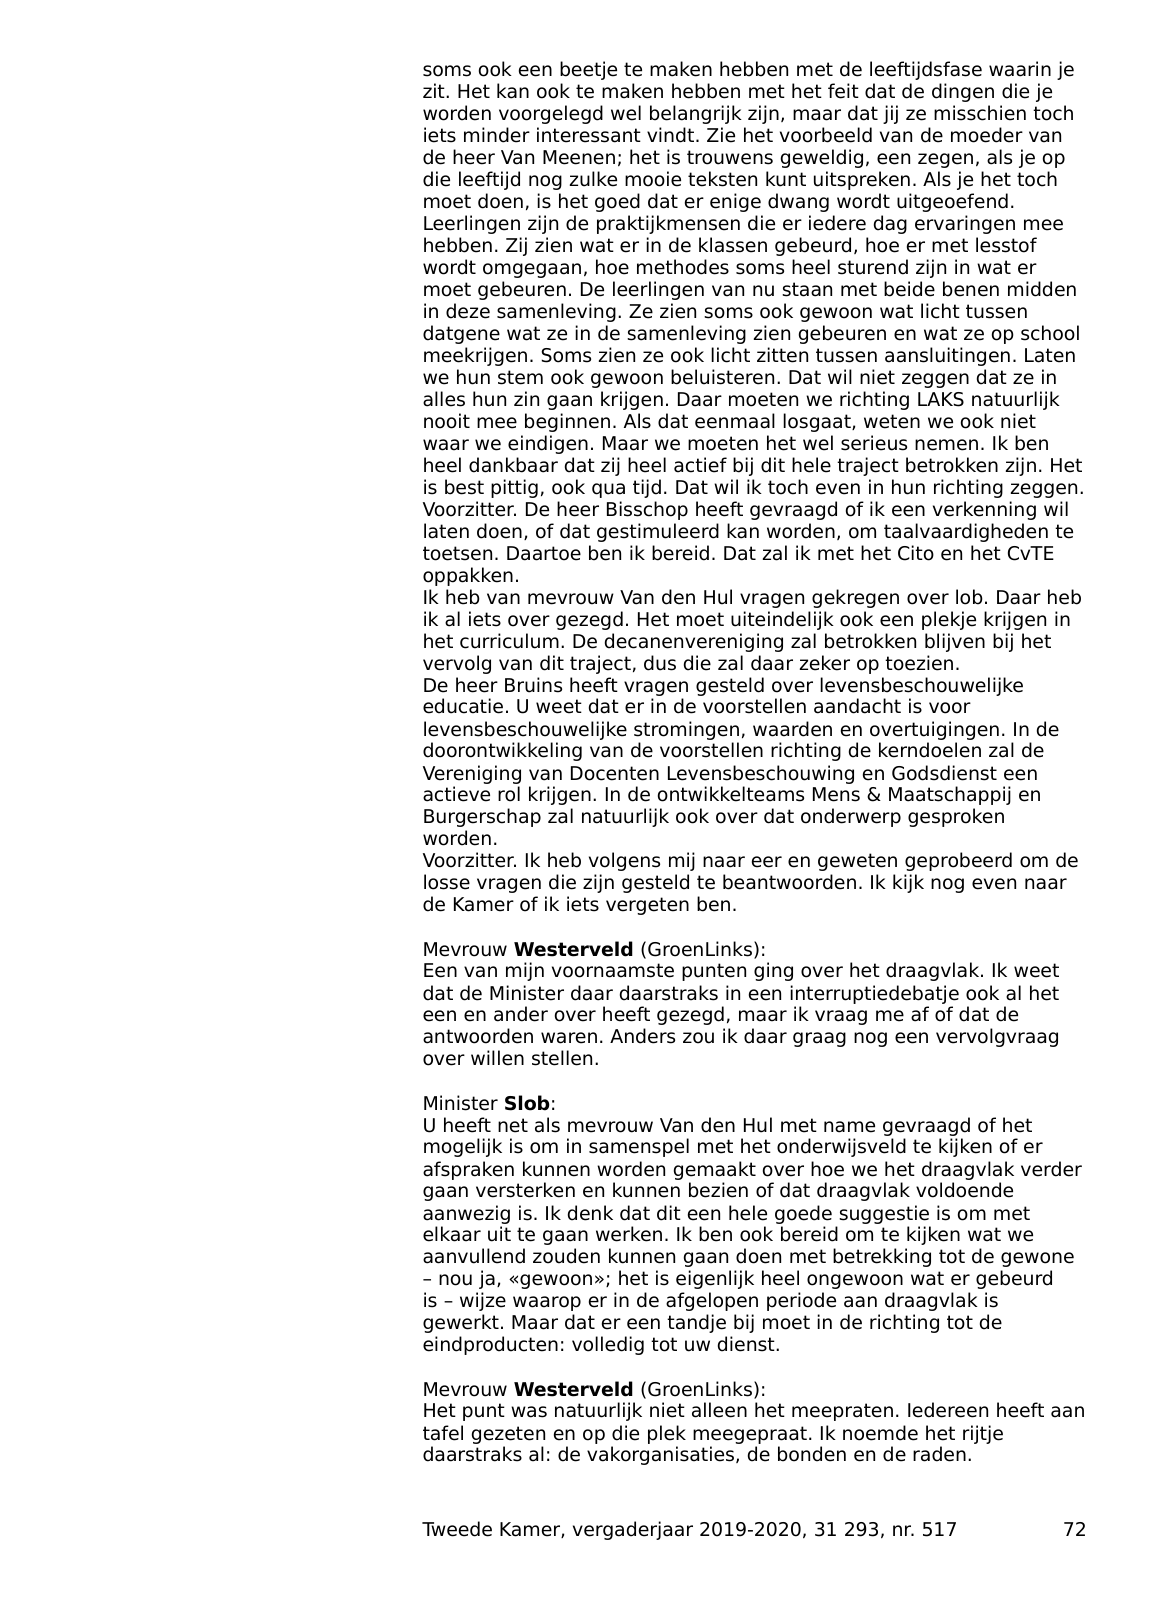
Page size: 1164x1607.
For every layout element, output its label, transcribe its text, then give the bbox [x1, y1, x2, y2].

text Een van mijn voornaamste punten ging over het draagvlak. Ik weet dat de Minister daar daarstraks in een interruptiedebatje ook al het een en ander over heeft gezegd, maar ik vraag me af of dat de antwoorden waren. Anders zou ik daar graag nog een vervolgvraag over willen stellen. [422, 960, 1087, 1070]
text Mevrouw Westerveld (GroenLinks): [422, 938, 1087, 960]
text U heeft net als mevrouw Van den Hul met name gevraagd of het mogelijk is om in samenspel met het onderwijsveld te kijken of er afspraken kunnen worden gemaakt over hoe we het draagvlak verder gaan versterken en kunnen bezien of dat draagvlak voldoende aanwezig is. Ik denk dat dit een hele goede suggestie is om met elkaar uit te gaan werken. Ik ben ook bereid om te kijken wat we aanvullend zouden kunnen gaan doen met betrekking tot de gewone – nou ja, «gewoon»; het is eigenlijk heel ongewoon wat er gebeurd is – wijze waarop er in de afgelopen periode aan draagvlak is gewerkt. Maar dat er een tandje bij moet in de richting tot de eindproducten: volledig tot uw dienst. [422, 1114, 1087, 1356]
text Mevrouw Westerveld (GroenLinks): [422, 1378, 1087, 1400]
text Het punt was natuurlijk niet alleen het meepraten. Iedereen heeft aan tafel gezeten en op die plek meegepraat. Ik noemde het rijtje daarstraks al: de vakorganisaties, de bonden en de raden. [422, 1400, 1087, 1466]
text Ik heb van mevrouw Van den Hul vragen gekregen over lob. Daar heb ik al iets over gezegd. Het moet uiteindelijk ook een plekje krijgen in het curriculum. De decanenvereniging zal betrokken blijven bij het vervolg van dit traject, dus die zal daar zeker op toezien. [422, 587, 1087, 674]
text Minister Slob: [422, 1092, 1087, 1114]
text soms ook een beetje te maken hebben met de leeftijdsfase waarin je zit. Het kan ook te maken hebben met het feit dat de dingen die je worden voorgelegd wel belangrijk zijn, maar dat jij ze misschien toch iets minder interessant vindt. Zie het voorbeeld van de moeder van de heer Van Meenen; het is trouwens geweldig, een zegen, als je op die leeftijd nog zulke mooie teksten kunt uitspreken. Als je het toch moet doen, is het goed dat er enige dwang wordt uitgeoefend. Leerlingen zijn de praktijkmensen die er iedere dag ervaringen mee hebben. Zij zien wat er in de klassen gebeurd, hoe er met lesstof wordt omgegaan, hoe methodes soms heel sturend zijn in wat er moet gebeuren. De leerlingen van nu staan met beide benen midden in deze samenleving. Ze zien soms ook gewoon wat licht tussen datgene wat ze in de samenleving zien gebeuren en wat ze op school meekrijgen. Soms zien ze ook licht zitten tussen aansluitingen. Laten we hun stem ook gewoon beluisteren. Dat wil niet zeggen dat ze in alles hun zin gaan krijgen. Daar moeten we richting LAKS natuurlijk nooit mee beginnen. Als dat eenmaal losgaat, weten we ook niet waar we eindigen. Maar we moeten het wel serieus nemen. Ik ben heel dankbaar dat zij heel actief bij dit hele traject betrokken zijn. Het is best pittig, ook qua tijd. Dat wil ik toch even in hun richting zeggen. [422, 59, 1087, 499]
text De heer Bruins heeft vragen gesteld over levensbeschouwelijke educatie. U weet dat er in de voorstellen aandacht is voor levensbeschouwelijke stromingen, waarden en overtuigingen. In de doorontwikkeling van de voorstellen richting de kerndoelen zal de Vereniging van Docenten Levensbeschouwing en Godsdienst een actieve rol krijgen. In de ontwikkelteams Mens & Maatschappij en Burgerschap zal natuurlijk ook over dat onderwerp gesproken worden. [422, 674, 1087, 850]
text Voorzitter. De heer Bisschop heeft gevraagd of ik een verkenning wil laten doen, of dat gestimuleerd kan worden, om taalvaardigheden te toetsen. Daartoe ben ik bereid. Dat zal ik met het Cito en het CvTE oppakken. [422, 499, 1087, 587]
text Voorzitter. Ik heb volgens mij naar eer en geweten geprobeerd om de losse vragen die zijn gesteld te beantwoorden. Ik kijk nog even naar de Kamer of ik iets vergeten ben. [422, 850, 1087, 916]
